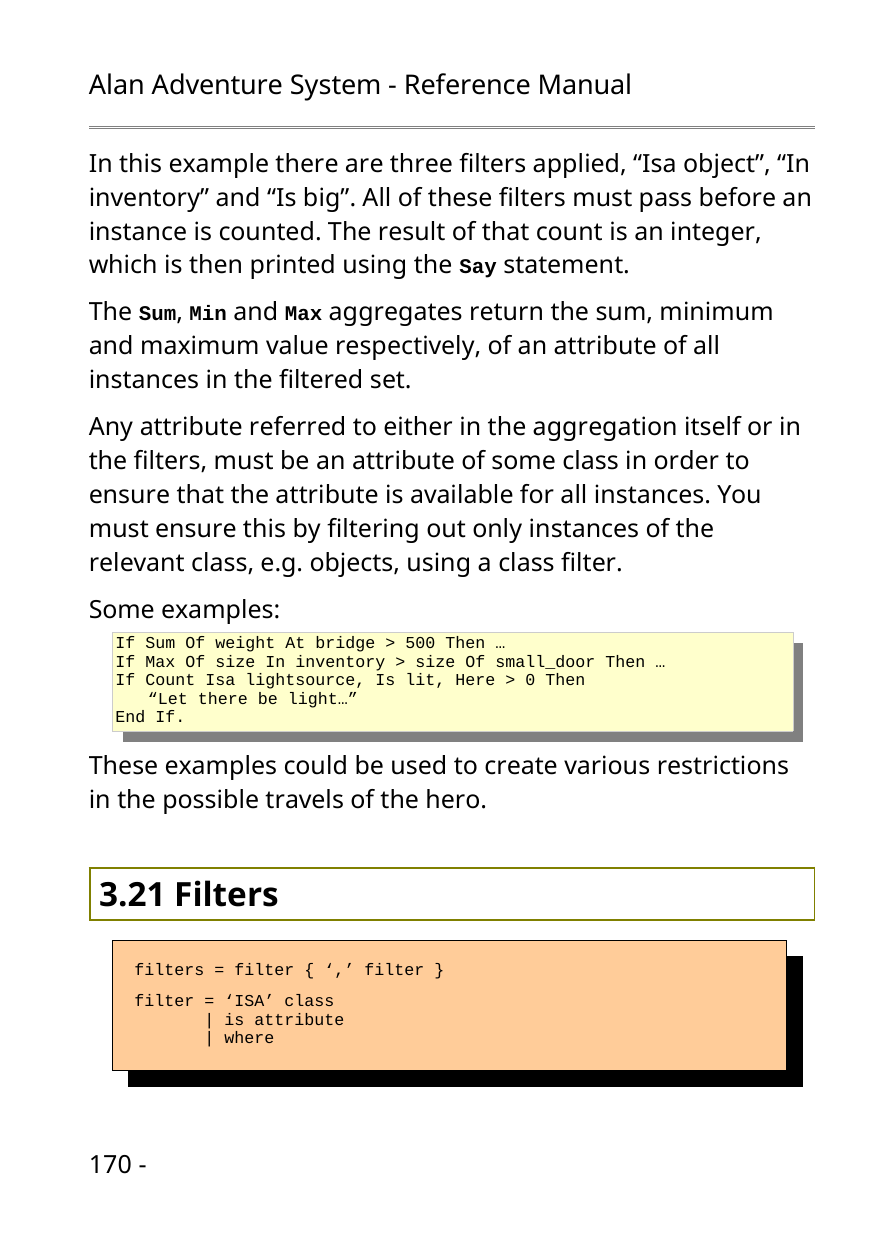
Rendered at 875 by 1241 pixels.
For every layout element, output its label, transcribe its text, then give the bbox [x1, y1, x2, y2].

text The Sum, Min and Max aggregates return the sum, minimum and maximum value respec­tively, of an attribute of all instances in the filtered set. [88, 294, 815, 396]
text These examples could be used to create various restrictions in the possible travels of the hero. [88, 748, 815, 816]
text filter = ‘ISA’ class | is attribute | where [113, 971, 786, 1070]
text Any attribute referred to either in the aggregation itself or in the filters, must be an attribute of some class in order to ensure that the at­tribute is available for all instances. You must ensure this by filtering out only instances of the relevant class, e.g. objects, using a class filter. [88, 409, 815, 579]
text filters = filter { ‘,’ filter } [113, 941, 786, 971]
text Some examples: [88, 592, 815, 626]
text In this example there are three filters applied, “Isa object”, “In inventory” and “Is big”. All of these filters must pass before an instance is counted. The result of that count is an integer, which is then printed using the Say statement. [88, 146, 815, 281]
subtitle Filters [91, 869, 814, 919]
text If Count Isa lightsource, Is lit, Here > 0 Then “Let there be light…” End If. [113, 669, 793, 731]
text If Sum Of weight At bridge > 500 Then … If Max Of size In inventory > size Of small_door Then … [113, 633, 793, 669]
